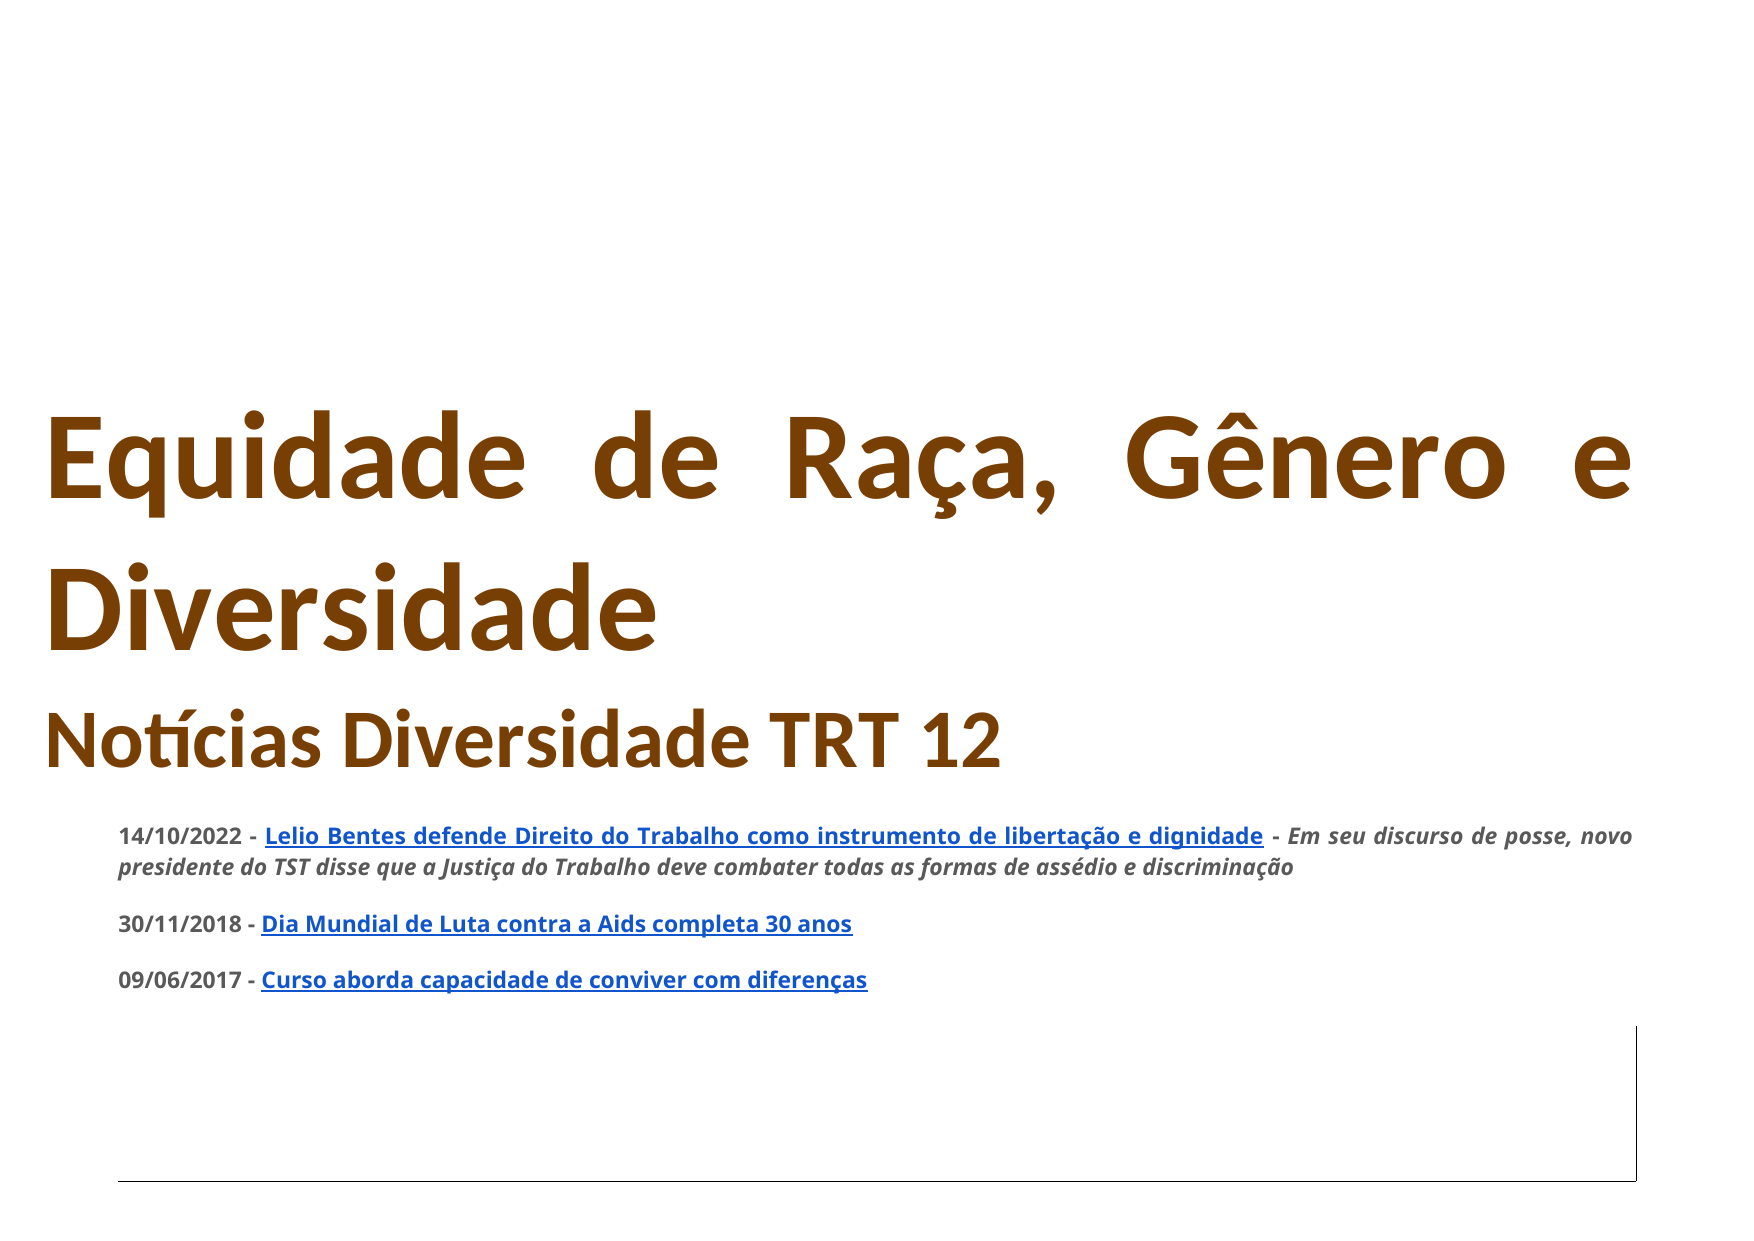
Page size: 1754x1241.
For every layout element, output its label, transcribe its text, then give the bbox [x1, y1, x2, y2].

text 30/11/2018 - Dia Mundial de Luta contra a Aids completa 30 anos [118, 908, 1636, 939]
text 09/06/2017 - Curso aborda capacidade de conviver com diferenças [118, 964, 1636, 995]
text 14/10/2022 - Lelio Bentes defende Direito do Trabalho como instrumento de libertação e dignidade - Em seu discurso de posse, novo presidente do TST disse que a Justiça do Trabalho deve combater todas as formas de assédio e discriminação [118, 820, 1636, 883]
text Equidade de Raça, Gênero e Diversidade [44, 377, 1636, 682]
text Notícias Diversidade TRT 12 [44, 686, 1636, 788]
